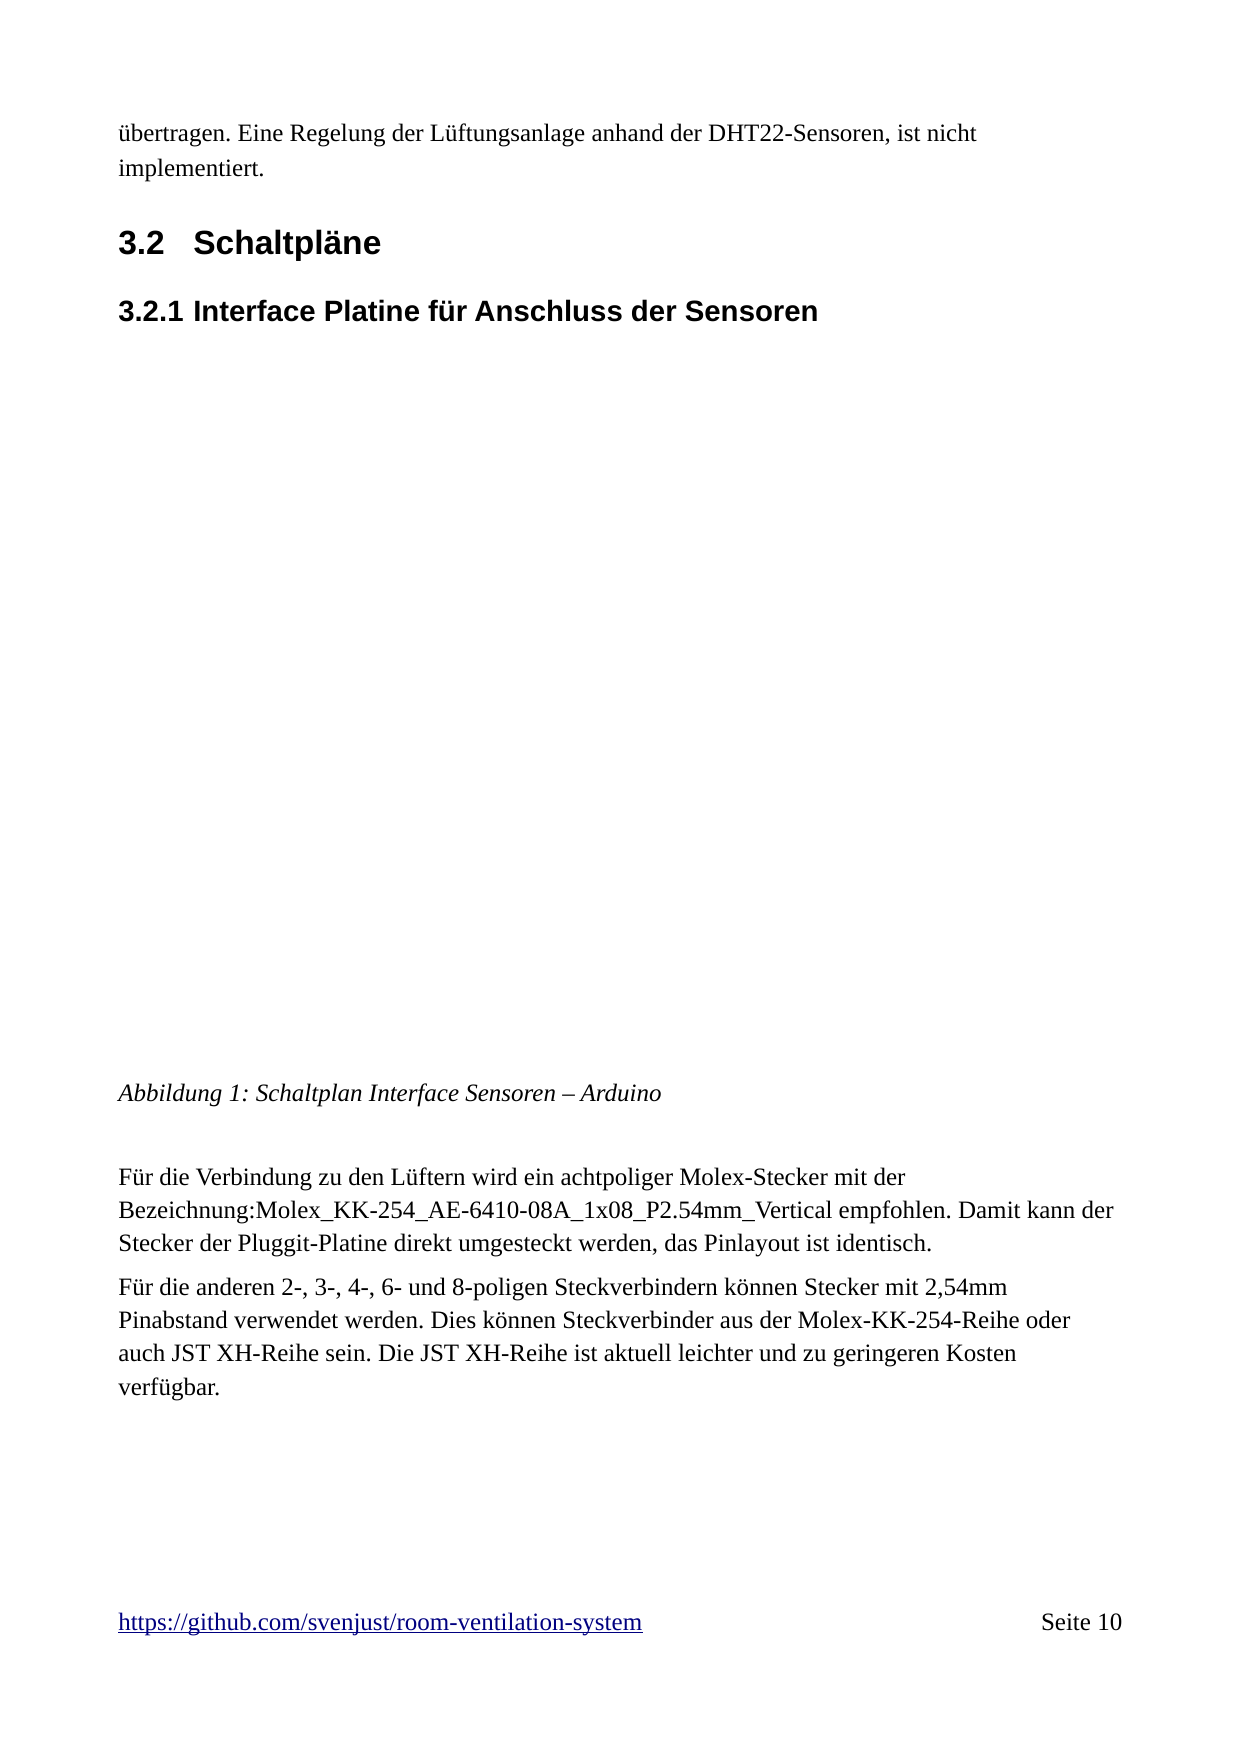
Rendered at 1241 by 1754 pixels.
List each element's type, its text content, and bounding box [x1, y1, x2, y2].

text übertragen. Eine Regelung der Lüftungsanlage anhand der DHT22-Sensoren, ist nicht implementiert. [118, 118, 1122, 181]
text Für die anderen 2-, 3-, 4-, 6- und 8-poligen Steckverbindern können Stecker mit 2,54mm Pinabstand verwendet werden. Dies können Steckverbinder aus der Molex-KK-254-Reihe oder auch JST XH-Reihe sein. Die JST XH-Reihe ist aktuell leichter und zu geringeren Kosten verfügbar. [118, 1272, 1122, 1400]
subtitle Interface Platine für Anschluss der Sensoren [118, 294, 1122, 328]
text Für die Verbindung zu den Lüftern wird ein achtpoliger Molex-Stecker mit der Bezeichnung:Molex_KK-254_AE-6410-08A_1x08_P2.54mm_Vertical empfohlen. Damit kann der Stecker der Pluggit-Platine direkt umgesteckt werden, das Pinlayout ist identisch. [118, 1162, 1122, 1256]
subtitle Schaltpläne [118, 222, 1122, 261]
text Abbildung 1: Schaltplan Interface Sensoren – Arduino [118, 358, 1122, 1107]
